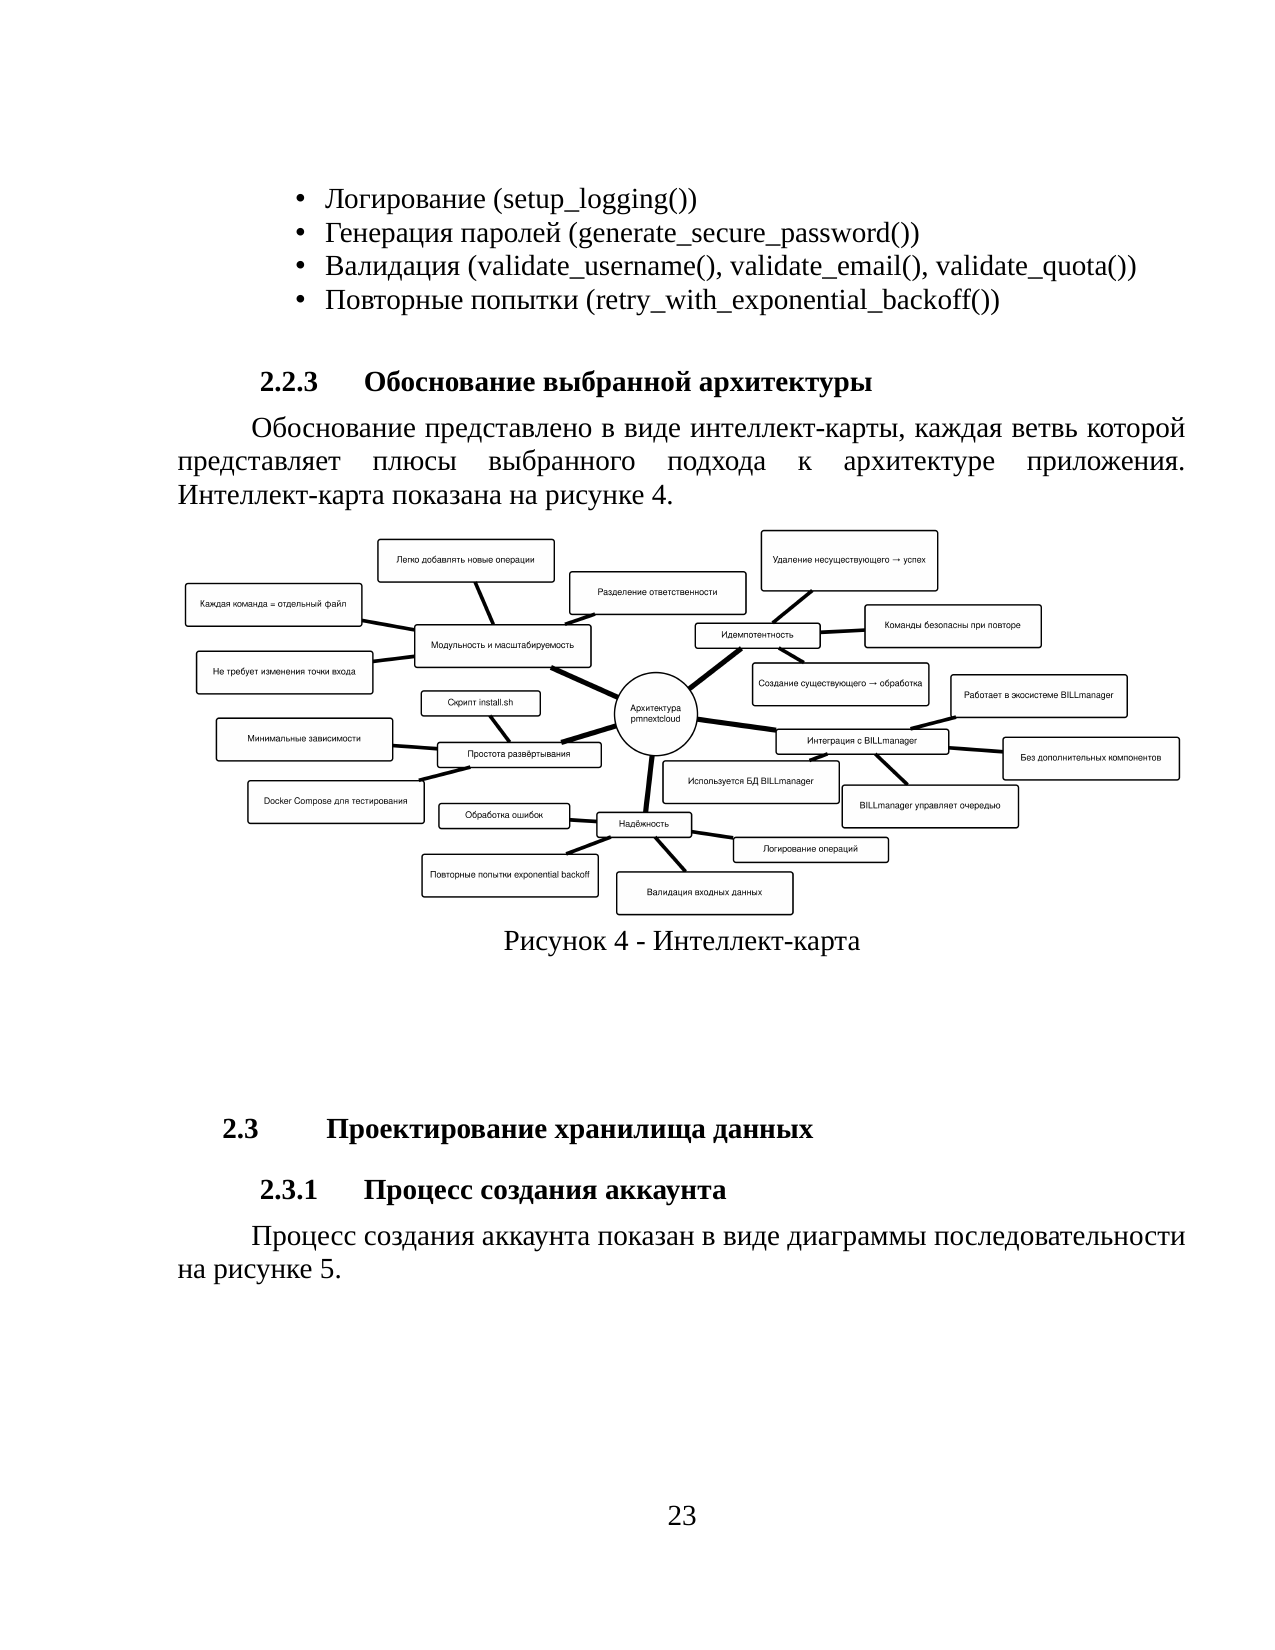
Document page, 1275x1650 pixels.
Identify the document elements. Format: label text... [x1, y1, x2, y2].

picture [177, 523, 1187, 923]
text Рисунок 4 - Интеллект-карта [162, 923, 1201, 956]
list Повторные попытки (retry_with_exponential_backoff()) [222, 282, 1186, 316]
list Валидация (validate_username(), validate_email(), validate_quota()) [222, 248, 1186, 282]
text Обоснование представлено в виде интеллект-карты, каждая ветвь которой представляет плюсы выбранного подхода к архитектуре приложения. Интеллект-карта показана на рисунке 4. [177, 410, 1186, 511]
text Процесс создания аккаунта показан в виде диаграммы последовательности на рисунке 5. [177, 1218, 1186, 1285]
subtitle Обоснование выбранной архитектуры [252, 364, 1186, 397]
list Логирование (setup_logging()) [222, 181, 1186, 215]
subtitle Проектирование хранилища данных [215, 1111, 1186, 1145]
subtitle Процесс создания аккаунта [252, 1172, 1186, 1206]
list Генерация паролей (generate_secure_password()) [222, 215, 1186, 248]
